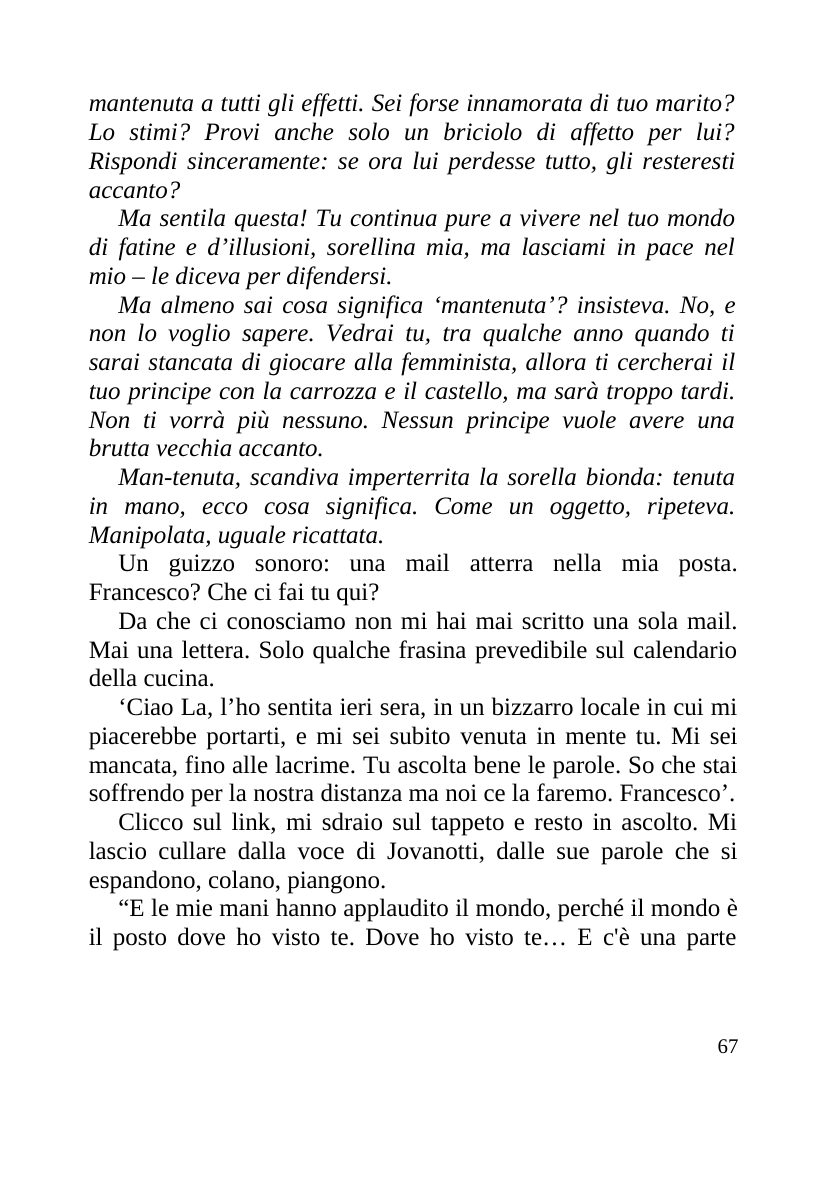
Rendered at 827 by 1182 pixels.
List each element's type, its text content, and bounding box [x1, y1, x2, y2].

text Ma sentila questa! Tu continua pure a vivere nel tuo mondo di fatine e d’illusioni, sorellina mia, ma lasciami in pace nel mio – le diceva per difendersi. [88, 203, 738, 290]
text Man-tenuta, scandiva imperterrita la sorella bionda: tenuta in mano, ecco cosa significa. Come un oggetto, ripeteva. Manipolata, uguale ricattata. [88, 462, 738, 548]
text ‘Ciao La, l’ho sentita ieri sera, in un bizzarro locale in cui mi piacerebbe portarti, e mi sei subito venuta in mente tu. Mi sei mancata, fino alle lacrime. Tu ascolta bene le parole. So che stai soffrendo per la nostra distanza ma noi ce la faremo. Francesco’. [88, 692, 738, 807]
text Clicco sul link, mi sdraio sul tappeto e resto in ascolto. Mi lascio cullare dalla voce di Jovanotti, dalle sue parole che si espandono, colano, piangono. [88, 807, 738, 893]
text Da che ci conosciamo non mi hai mai scritto una sola mail. Mai una lettera. Solo qualche frasina prevedibile sul calendario della cucina. [88, 606, 738, 692]
text mantenuta a tutti gli effetti. Sei forse innamorata di tuo marito? Lo stimi? Provi anche solo un briciolo di affetto per lui? Rispondi sinceramente: se ora lui perdesse tutto, gli resteresti accanto? [88, 88, 738, 203]
text Un guizzo sonoro: una mail atterra nella mia posta. Francesco? Che ci fai tu qui? [88, 548, 738, 606]
text Ma almeno sai cosa significa ‘mantenuta’? insisteva. No, e non lo voglio sapere. Vedrai tu, tra qualche anno quando ti sarai stancata di giocare alla femminista, allora ti cercherai il tuo principe con la carrozza e il castello, ma sarà troppo tardi. Non ti vorrà più nessuno. Nessun principe vuole avere una brutta vecchia accanto. [88, 290, 738, 462]
text “E le mie mani hanno applaudito il mondo, perché il mondo è il posto dove ho visto te. Dove ho visto te… E c'è una parte [88, 893, 738, 951]
